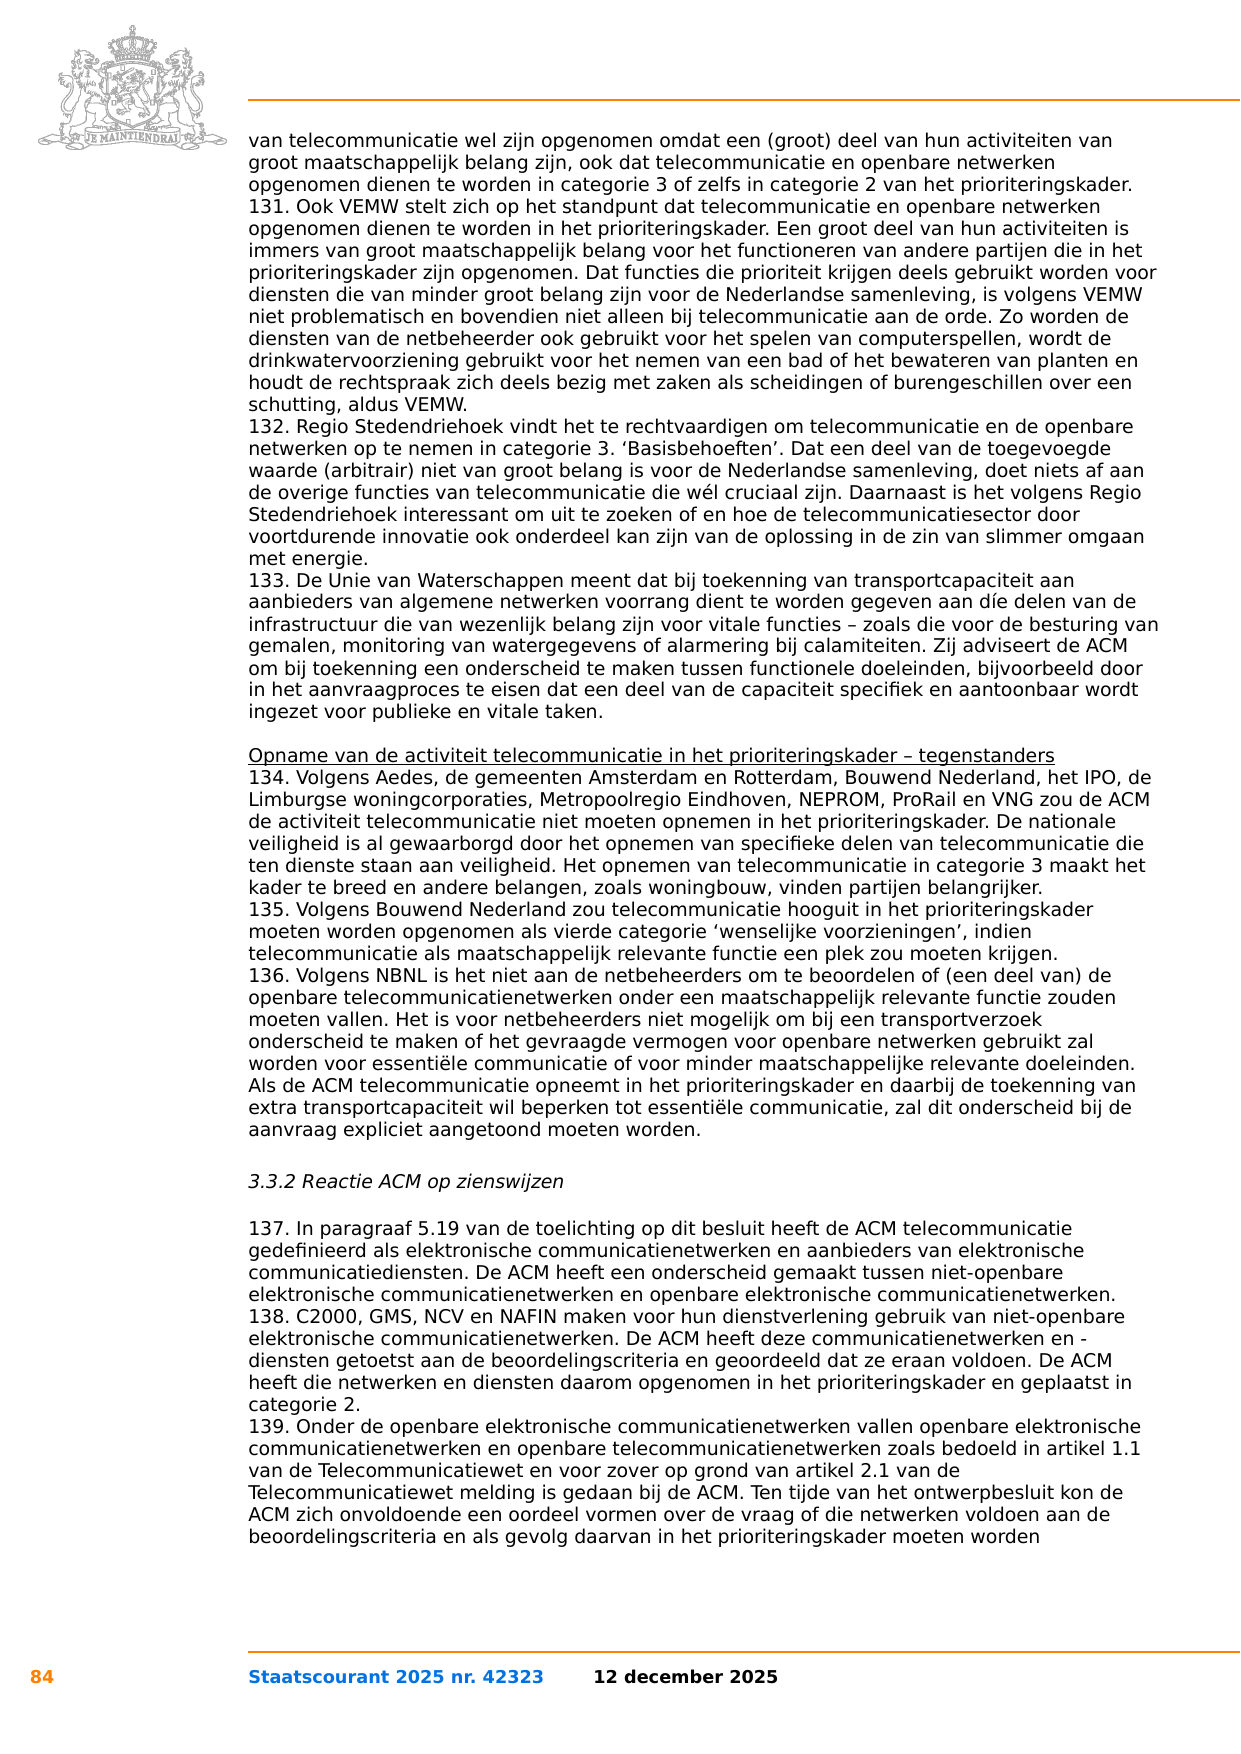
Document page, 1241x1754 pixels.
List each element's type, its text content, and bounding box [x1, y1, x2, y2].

subtitle Opname van de activiteit telecommunicatie in het prioriteringskader – tegenstanders [248, 745, 1163, 767]
text 139. Onder de openbare elektronische communicatienetwerken vallen openbare elektronische communicatienetwerken en openbare telecommunicatienetwerken zoals bedoeld in artikel 1.1 van de Telecommunicatiewet en voor zover op grond van artikel 2.1 van de Telecommunicatiewet melding is gedaan bij de ACM. Ten tijde van het ontwerpbesluit kon de ACM zich onvoldoende een oordeel vormen over de vraag of die netwerken voldoen aan de beoordelingscriteria en als gevolg daarvan in het prioriteringskader moeten worden [248, 1416, 1163, 1547]
text 135. Volgens Bouwend Nederland zou telecommunicatie hooguit in het prioriteringskader moeten worden opgenomen als vierde categorie ‘wenselijke voorzieningen’, indien telecommunicatie als maatschappelijk relevante functie een plek zou moeten krijgen. [248, 899, 1163, 965]
text 138. C2000, GMS, NCV en NAFIN maken voor hun dienstverlening gebruik van niet-openbare elektronische communicatienetwerken. De ACM heeft deze communicatienetwerken en -diensten getoetst aan de beoordelingscriteria en geoordeeld dat ze eraan voldoen. De ACM heeft die netwerken en diensten daarom opgenomen in het prioriteringskader en geplaatst in categorie 2. [248, 1306, 1163, 1416]
text 134. Volgens Aedes, de gemeenten Amsterdam en Rotterdam, Bouwend Nederland, het IPO, de Limburgse woningcorporaties, Metropoolregio Eindhoven, NEPROM, ProRail en VNG zou de ACM de activiteit telecommunicatie niet moeten opnemen in het prioriteringskader. De nationale veiligheid is al gewaarborgd door het opnemen van specifieke delen van telecommunicatie die ten dienste staan aan veiligheid. Het opnemen van telecommunicatie in categorie 3 maakt het kader te breed en andere belangen, zoals woningbouw, vinden partijen belangrijker. [248, 767, 1163, 899]
text 132. Regio Stedendriehoek vindt het te rechtvaardigen om telecommunicatie en de openbare netwerken op te nemen in categorie 3. ‘Basisbehoeften’. Dat een deel van de toegevoegde waarde (arbitrair) niet van groot belang is voor de Nederlandse samenleving, doet niets af aan de overige functies van telecommunicatie die wél cruciaal zijn. Daarnaast is het volgens Regio Stedendriehoek interessant om uit te zoeken of en hoe de telecommunicatiesector door voortdurende innovatie ook onderdeel kan zijn van de oplossing in de zin van slimmer omgaan met energie. [248, 416, 1163, 569]
picture [38, 25, 227, 150]
text 137. In paragraaf 5.19 van de toelichting op dit besluit heeft de ACM telecommunicatie gedefinieerd als elektronische communicatienetwerken en aanbieders van elektronische communicatiediensten. De ACM heeft een onderscheid gemaakt tussen niet-openbare elektronische communicatienetwerken en openbare elektronische communicatienetwerken. [248, 1218, 1163, 1306]
text 131. Ook VEMW stelt zich op het standpunt dat telecommunicatie en openbare netwerken opgenomen dienen te worden in het prioriteringskader. Een groot deel van hun activiteiten is immers van groot maatschappelijk belang voor het functioneren van andere partijen die in het prioriteringskader zijn opgenomen. Dat functies die prioriteit krijgen deels gebruikt worden voor diensten die van minder groot belang zijn voor de Nederlandse samenleving, is volgens VEMW niet problematisch en bovendien niet alleen bij telecommunicatie aan de orde. Zo worden de diensten van de netbeheerder ook gebruikt voor het spelen van computerspellen, wordt de drinkwatervoorziening gebruikt voor het nemen van een bad of het bewateren van planten en houdt de rechtspraak zich deels bezig met zaken als scheidingen of burengeschillen over een schutting, aldus VEMW. [248, 196, 1163, 416]
subtitle 3.3.2 Reactie ACM op zienswijzen [248, 1171, 1163, 1193]
text 136. Volgens NBNL is het niet aan de netbeheerders om te beoordelen of (een deel van) de openbare telecommunicatienetwerken onder een maatschappelijk relevante functie zouden moeten vallen. Het is voor netbeheerders niet mogelijk om bij een transportverzoek onderscheid te maken of het gevraagde vermogen voor openbare netwerken gebruikt zal worden voor essentiële communicatie of voor minder maatschappelijke relevante doeleinden. Als de ACM telecommunicatie opneemt in het prioriteringskader en daarbij de toekenning van extra transportcapaciteit wil beperken tot essentiële communicatie, zal dit onderscheid bij de aanvraag expliciet aangetoond moeten worden. [248, 965, 1163, 1141]
text 133. De Unie van Waterschappen meent dat bij toekenning van transportcapaciteit aan aanbieders van algemene netwerken voorrang dient te worden gegeven aan díe delen van de infrastructuur die van wezenlijk belang zijn voor vitale functies – zoals die voor de besturing van gemalen, monitoring van watergegevens of alarmering bij calamiteiten. Zij adviseert de ACM om bij toekenning een onderscheid te maken tussen functionele doeleinden, bijvoorbeeld door in het aanvraagproces te eisen dat een deel van de capaciteit specifiek en aantoonbaar wordt ingezet voor publieke en vitale taken. [248, 569, 1163, 723]
text van telecommunicatie wel zijn opgenomen omdat een (groot) deel van hun activiteiten van groot maatschappelijk belang zijn, ook dat telecommunicatie en openbare netwerken opgenomen dienen te worden in categorie 3 of zelfs in categorie 2 van het prioriteringskader. [248, 130, 1163, 196]
